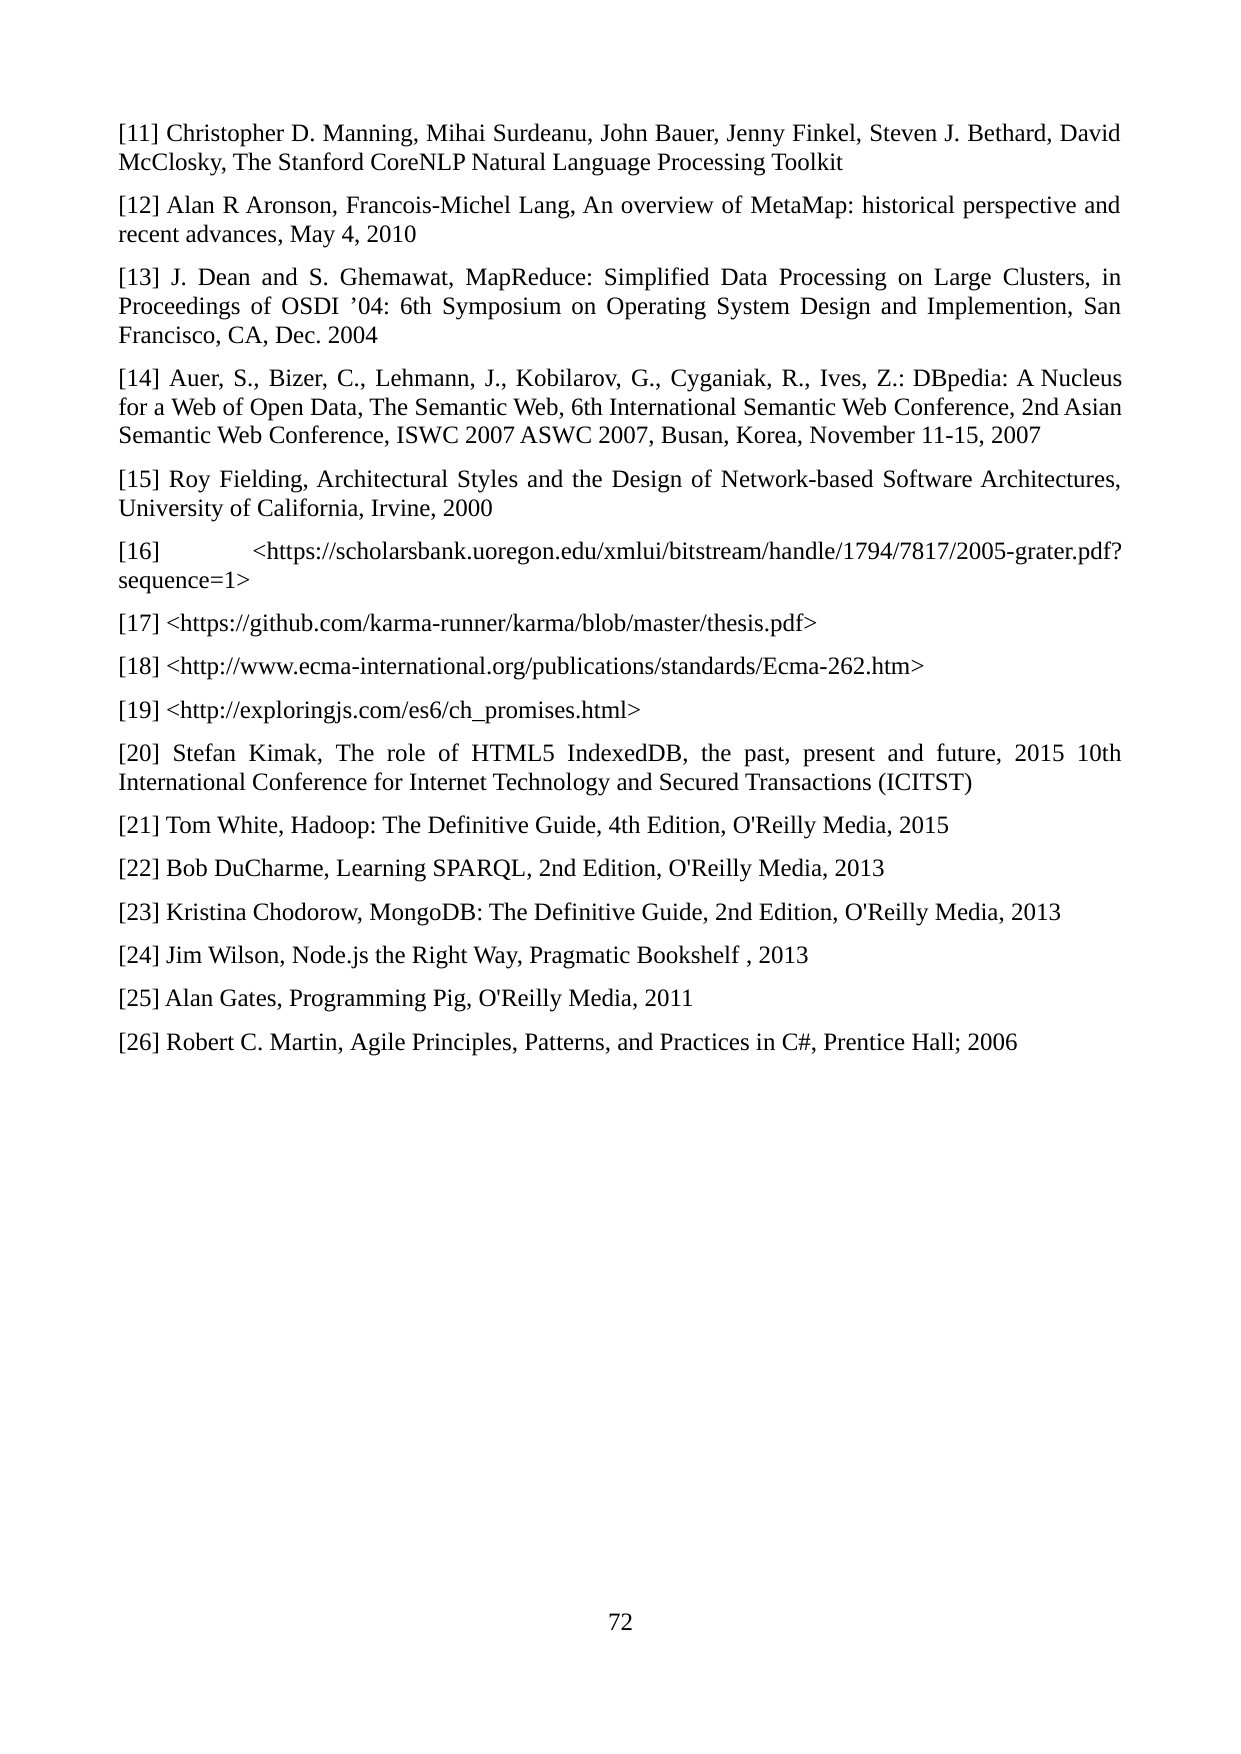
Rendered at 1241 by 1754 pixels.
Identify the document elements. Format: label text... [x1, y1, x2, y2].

text [20] Stefan Kimak, The role of HTML5 IndexedDB, the past, present and future, 2015 10th International Conference for Internet Technology and Secured Transactions (ICITST) [118, 738, 1122, 796]
text [15] Roy Fielding, Architectural Styles and the Design of Network-based Software Architectures, University of California, Irvine, 2000 [118, 464, 1122, 521]
text [25] Alan Gates, Programming Pig, O'Reilly Media, 2011 [118, 983, 1122, 1012]
text [13] J. Dean and S. Ghemawat, MapReduce: Simplified Data Processing on Large Clusters, in Proceedings of OSDI ’04: 6th Symposium on Operating System Design and Implemention, San Francisco, CA, Dec. 2004 [118, 262, 1122, 348]
text [26] Robert C. Martin, Agile Principles, Patterns, and Practices in C#, Prentice Hall; 2006 [118, 1027, 1122, 1056]
text [17] <https://github.com/karma-runner/karma/blob/master/thesis.pdf> [118, 608, 1122, 637]
text [16] <https://scholarsbank.uoregon.edu/xmlui/bitstream/handle/1794/7817/2005-grater.pdf?sequence=1> [118, 536, 1122, 593]
text [23] Kristina Chodorow, MongoDB: The Definitive Guide, 2nd Edition, O'Reilly Media, 2013 [118, 897, 1122, 926]
text [11] Christopher D. Manning, Mihai Surdeanu, John Bauer, Jenny Finkel, Steven J. Bethard, David McClosky, The Stanford CoreNLP Natural Language Processing Toolkit [118, 118, 1122, 176]
text [21] Tom White, Hadoop: The Definitive Guide, 4th Edition, O'Reilly Media, 2015 [118, 810, 1122, 839]
text [24] Jim Wilson, Node.js the Right Way, Pragmatic Bookshelf , 2013 [118, 940, 1122, 969]
text [12] Alan R Aronson, Francois-Michel Lang, An overview of MetaMap: historical perspective and recent advances, May 4, 2010 [118, 190, 1122, 248]
text [19] <http://exploringjs.com/es6/ch_promises.html> [118, 695, 1122, 723]
text [22] Bob DuCharme, Learning SPARQL, 2nd Edition, O'Reilly Media, 2013 [118, 853, 1122, 882]
text [14] Auer, S., Bizer, C., Lehmann, J., Kobilarov, G., Cyganiak, R., Ives, Z.: DBpedia: A Nucleus for a Web of Open Data, The Semantic Web, 6th International Semantic Web Conference, 2nd Asian Semantic Web Conference, ISWC 2007 ASWC 2007, Busan, Korea, November 11-15, 2007 [118, 363, 1122, 449]
text [18] <http://www.ecma-international.org/publications/standards/Ecma-262.htm> [118, 651, 1122, 680]
